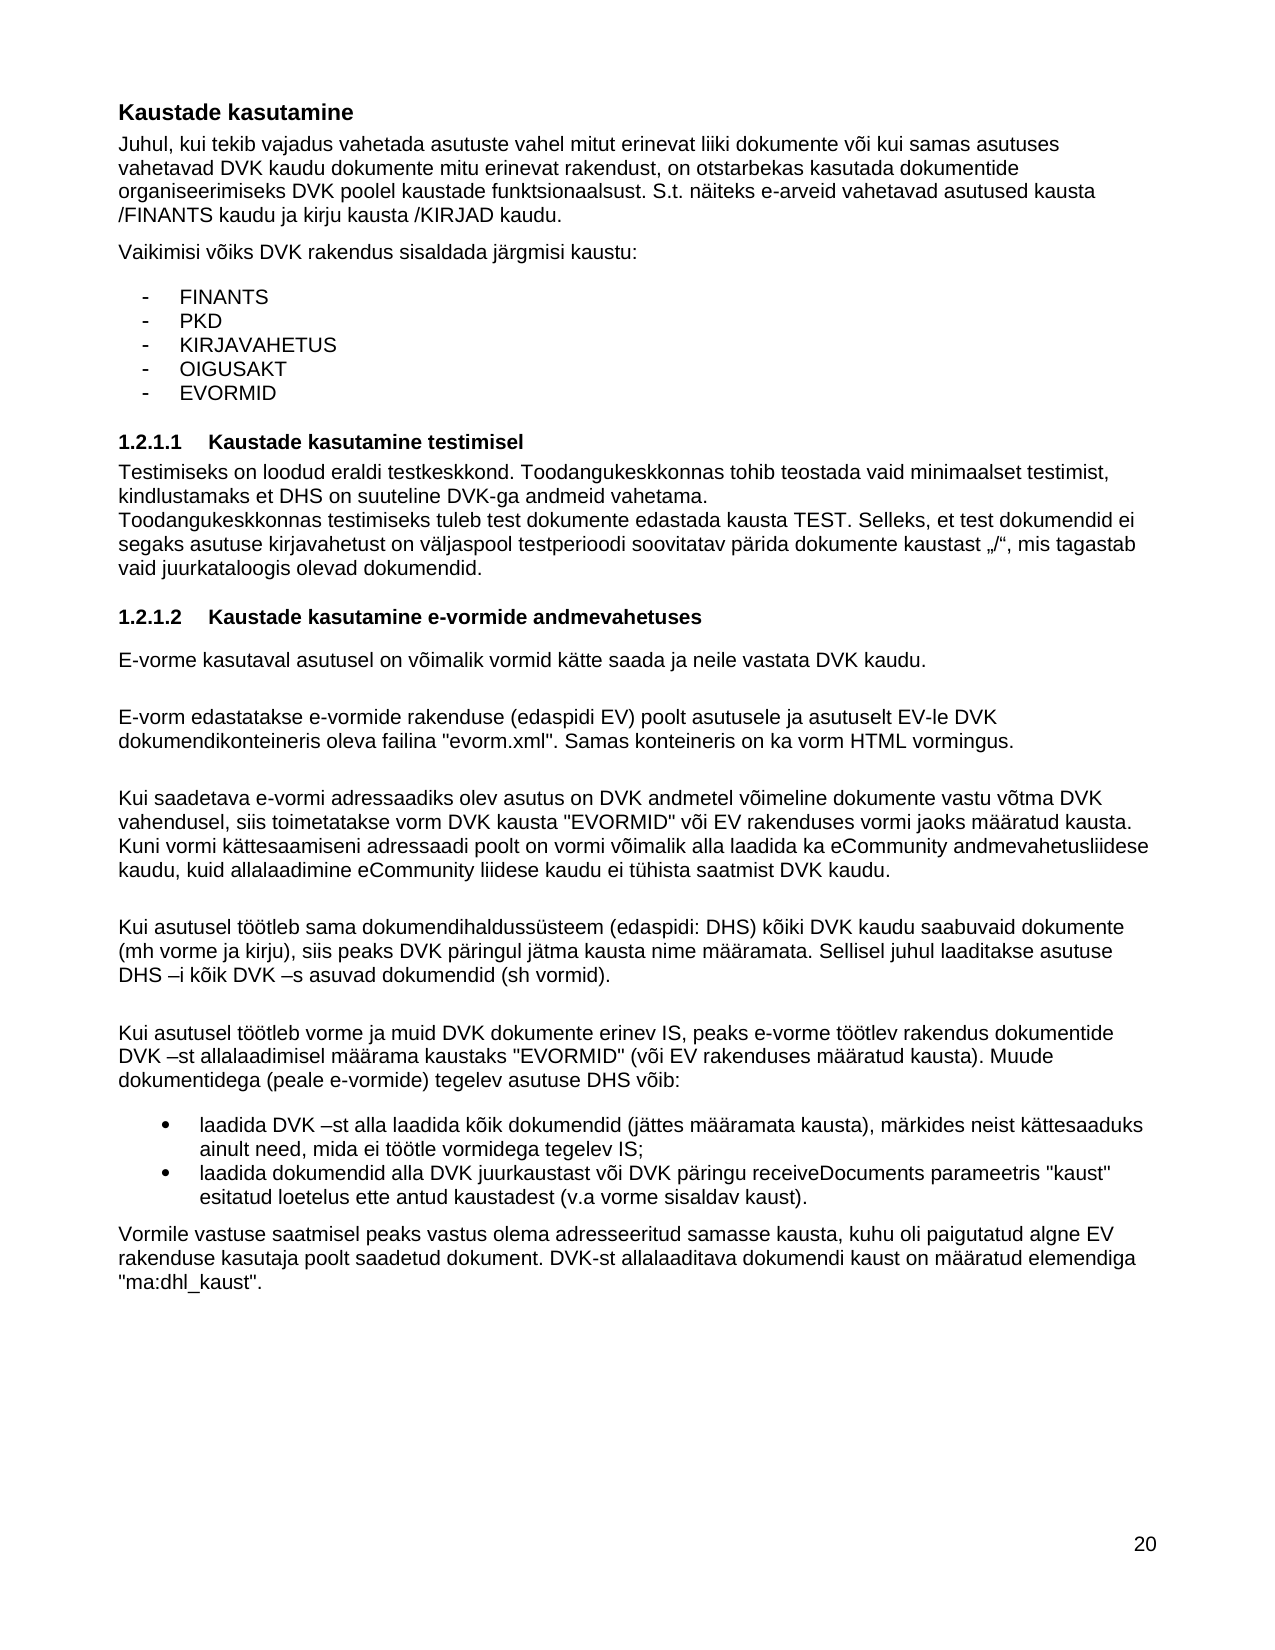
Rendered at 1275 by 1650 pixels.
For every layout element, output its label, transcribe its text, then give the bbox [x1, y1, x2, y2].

list EVORMID [142, 381, 1157, 405]
list KIRJAVAHETUS [142, 333, 1157, 357]
subtitle Kaustade kasutamine testimisel [118, 430, 1157, 454]
text Vaikimisi võiks DVK rakendus sisaldada järgmisi kaustu: [118, 240, 1157, 264]
list laadida DVK –st alla laadida kõik dokumendid (jättes määramata kausta), märkides neist kättesaaduks ainult need, mida ei töötle vormidega tegelev IS; [162, 1113, 1157, 1161]
text E-vorm edastatakse e-vormide rakenduse (edaspidi EV) poolt asutusele ja asutuselt EV-le DVK dokumendikonteineris oleva failina "evorm.xml". Samas konteineris on ka vorm HTML vormingus. [118, 705, 1157, 753]
text Kui asutusel töötleb vorme ja muid DVK dokumente erinev IS, peaks e-vorme töötlev rakendus dokumentide DVK –st allalaadimisel määrama kaustaks "EVORMID" (või EV rakenduses määratud kausta). Muude dokumentidega (peale e-vormide) tegelev asutuse DHS võib: [118, 1020, 1157, 1092]
subtitle Kaustade kasutamine e-vormide andmevahetuses [118, 605, 1157, 629]
text E-vorme kasutaval asutusel on võimalik vormid kätte saada ja neile vastata DVK kaudu. [118, 647, 1157, 671]
text Juhul, kui tekib vajadus vahetada asutuste vahel mitut erinevat liiki dokumente või kui samas asutuses vahetavad DVK kaudu dokumente mitu erinevat rakendust, on otstarbekas kasutada dokumentide organiseerimiseks DVK poolel kaustade funktsionaalsust. S.t. näiteks e-arveid vahetavad asutused kausta /FINANTS kaudu ja kirju kausta /KIRJAD kaudu. [118, 131, 1157, 227]
subtitle Kaustade kasutamine [118, 99, 1157, 125]
list FINANTS [142, 284, 1157, 308]
text Kui asutusel töötleb sama dokumendihaldussüsteem (edaspidi: DHS) kõiki DVK kaudu saabuvaid dokumente (mh vorme ja kirju), siis peaks DVK päringul jätma kausta nime määramata. Sellisel juhul laaditakse asutuse DHS –i kõik DVK –s asuvad dokumendid (sh vormid). [118, 915, 1157, 987]
list laadida dokumendid alla DVK juurkaustast või DVK päringu receiveDocuments parameetris "kaust" esitatud loetelus ette antud kaustadest (v.a vorme sisaldav kaust). [162, 1161, 1157, 1209]
text Toodangukeskkonnas testimiseks tuleb test dokumente edastada kausta TEST. Selleks, et test dokumendid ei segaks asutuse kirjavahetust on väljaspool testperioodi soovitatav pärida dokumente kaustast „/“, mis tagastab vaid juurkataloogis olevad dokumendid. [118, 508, 1157, 580]
text Vormile vastuse saatmisel peaks vastus olema adresseeritud samasse kausta, kuhu oli paigutatud algne EV rakenduse kasutaja poolt saadetud dokument. DVK-st allalaaditava dokumendi kaust on määratud elemendiga "ma:dhl_kaust". [118, 1222, 1157, 1293]
list PKD [142, 308, 1157, 333]
text Testimiseks on loodud eraldi testkeskkond. Toodangukeskkonnas tohib teostada vaid minimaalset testimist, kindlustamaks et DHS on suuteline DVK-ga andmeid vahetama. [118, 460, 1157, 508]
text Kui saadetava e-vormi adressaadiks olev asutus on DVK andmetel võimeline dokumente vastu võtma DVK vahendusel, siis toimetatakse vorm DVK kausta "EVORMID" või EV rakenduses vormi jaoks määratud kausta. Kuni vormi kättesaamiseni adressaadi poolt on vormi võimalik alla laadida ka eCommunity andmevahetusliidese kaudu, kuid allalaadimine eCommunity liidese kaudu ei tühista saatmist DVK kaudu. [118, 786, 1157, 882]
list OIGUSAKT [142, 357, 1157, 381]
